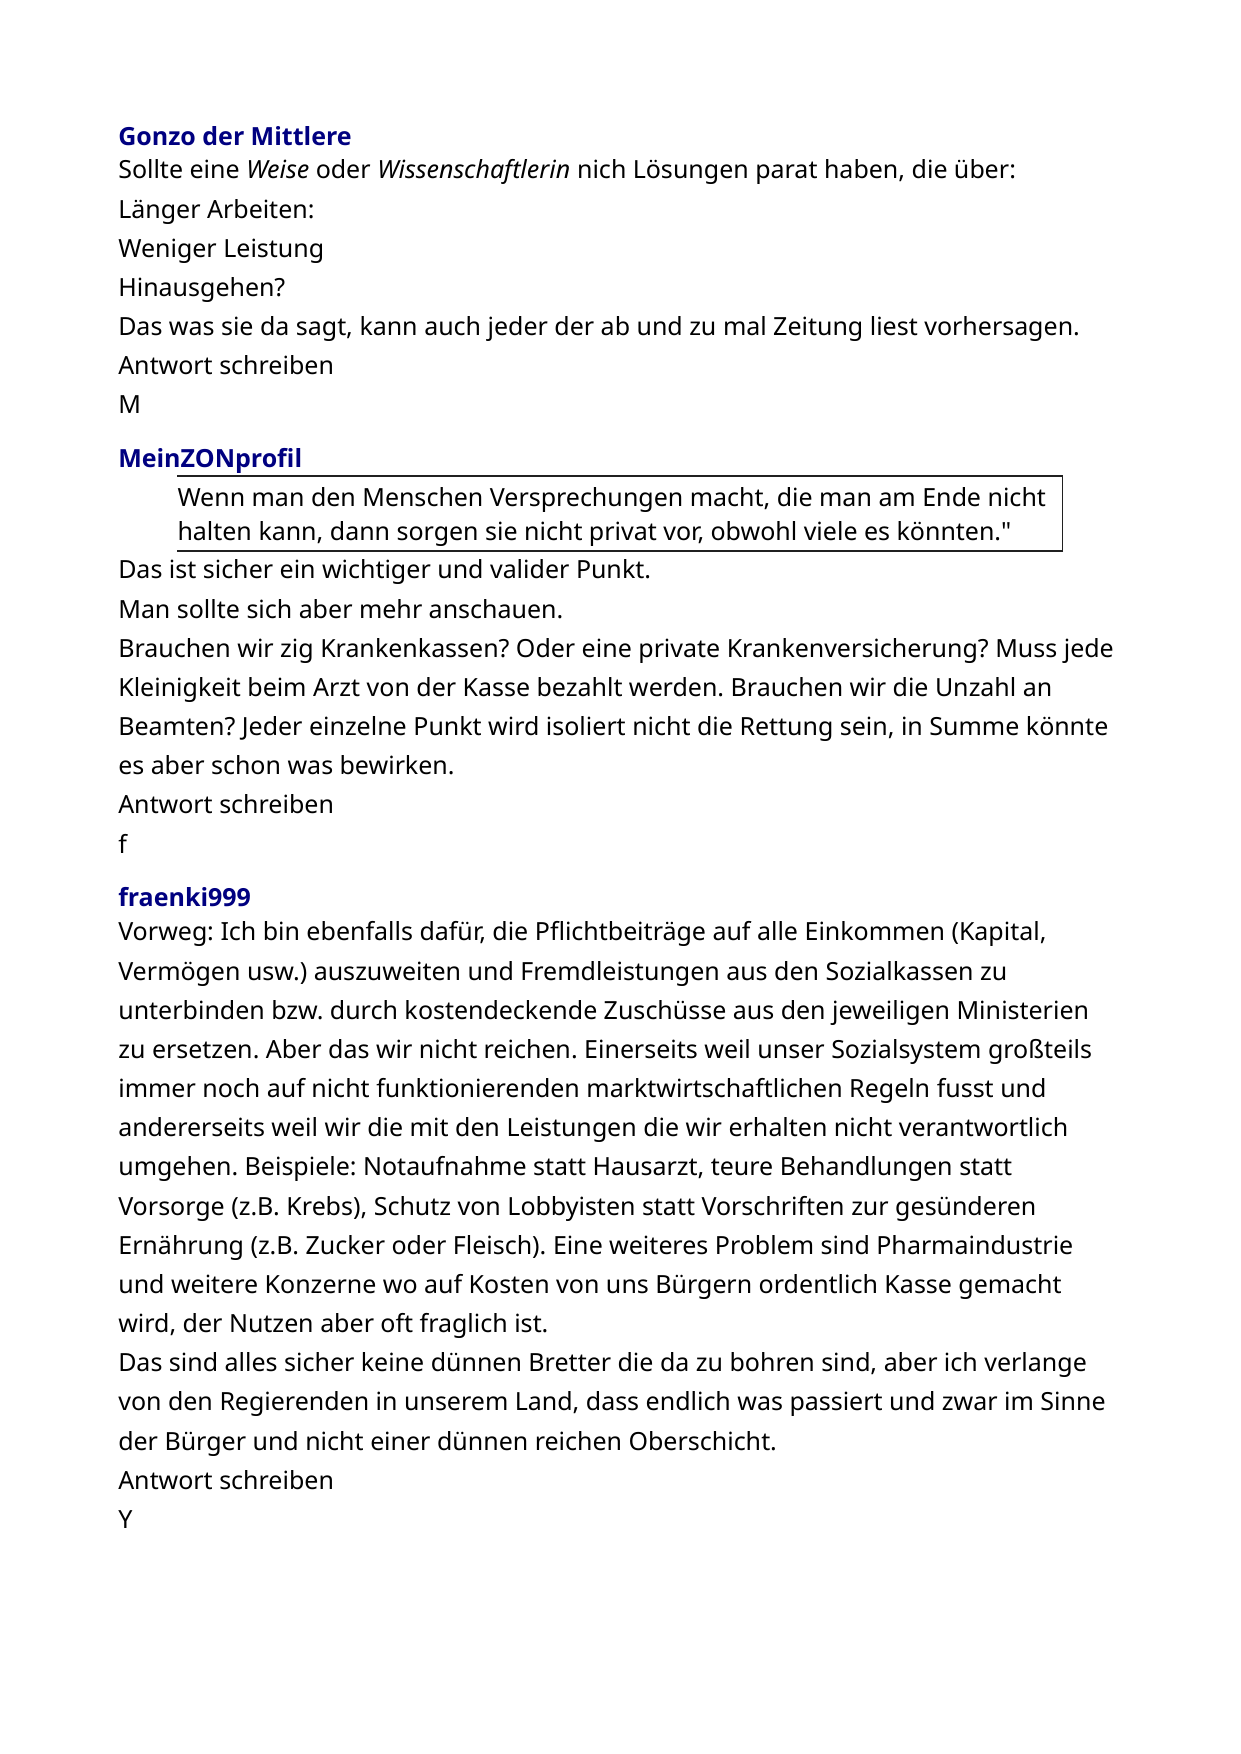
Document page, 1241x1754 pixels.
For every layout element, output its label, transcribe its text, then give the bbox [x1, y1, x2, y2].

text M [118, 387, 1122, 421]
subtitle MeinZONprofil [118, 441, 1122, 475]
text Das sind alles sicher keine dünnen Bretter die da zu bohren sind, aber ich verlange von den Regierenden in unserem Land, dass endlich was passiert und zwar im Sinne der Bürger und nicht einer dünnen reichen Oberschicht. [118, 1345, 1122, 1457]
text Antwort schreiben [118, 787, 1122, 821]
text Wenn man den Menschen Versprechungen macht, die man am Ende nicht halten kann, dann sorgen sie nicht privat vor, obwohl viele es könnten." [177, 477, 1062, 550]
subtitle fraenki999 [118, 880, 1122, 914]
text Sollte eine Weise oder Wissenschaftlerin nich Lösungen parat haben, die über: [118, 152, 1122, 186]
text Man sollte sich aber mehr anschauen. [118, 591, 1122, 625]
text Weniger Leistung [118, 231, 1122, 264]
text Antwort schreiben [118, 348, 1122, 382]
text Das ist sicher ein wichtiger und valider Punkt. [118, 552, 1122, 586]
text Länger Arbeiten: [118, 191, 1122, 225]
text Y [118, 1502, 1122, 1536]
subtitle Gonzo der Mittlere [118, 118, 1122, 152]
text f [118, 826, 1122, 860]
text Das was sie da sagt, kann auch jeder der ab und zu mal Zeitung liest vorhersagen. [118, 309, 1122, 343]
text Brauchen wir zig Krankenkassen? Oder eine private Krankenversicherung? Muss jede Kleinigkeit beim Arzt von der Kasse bezahlt werden. Brauchen wir die Unzahl an Beamten? Jeder einzelne Punkt wird isoliert nicht die Rettung sein, in Summe könnte es aber schon was bewirken. [118, 630, 1122, 782]
text Vorweg: Ich bin ebenfalls dafür, die Pflichtbeiträge auf alle Einkommen (Kapital, Vermögen usw.) auszuweiten und Fremdleistungen aus den Sozialkassen zu unterbinden bzw. durch kostendeckende Zuschüsse aus den jeweiligen Ministerien zu ersetzen. Aber das wir nicht reichen. Einerseits weil unser Sozialsystem großteils immer noch auf nicht funktionierenden marktwirtschaftlichen Regeln fusst und andererseits weil wir die mit den Leistungen die wir erhalten nicht verantwortlich umgehen. Beispiele: Notaufnahme statt Hausarzt, teure Behandlungen statt Vorsorge (z.B. Krebs), Schutz von Lobbyisten statt Vorschriften zur gesünderen Ernährung (z.B. Zucker oder Fleisch). Eine weiteres Problem sind Pharmaindustrie und weitere Konzerne wo auf Kosten von uns Bürgern ordentlich Kasse gemacht wird, der Nutzen aber oft fraglich ist. [118, 914, 1122, 1340]
text Hinausgehen? [118, 270, 1122, 304]
text Antwort schreiben [118, 1462, 1122, 1496]
